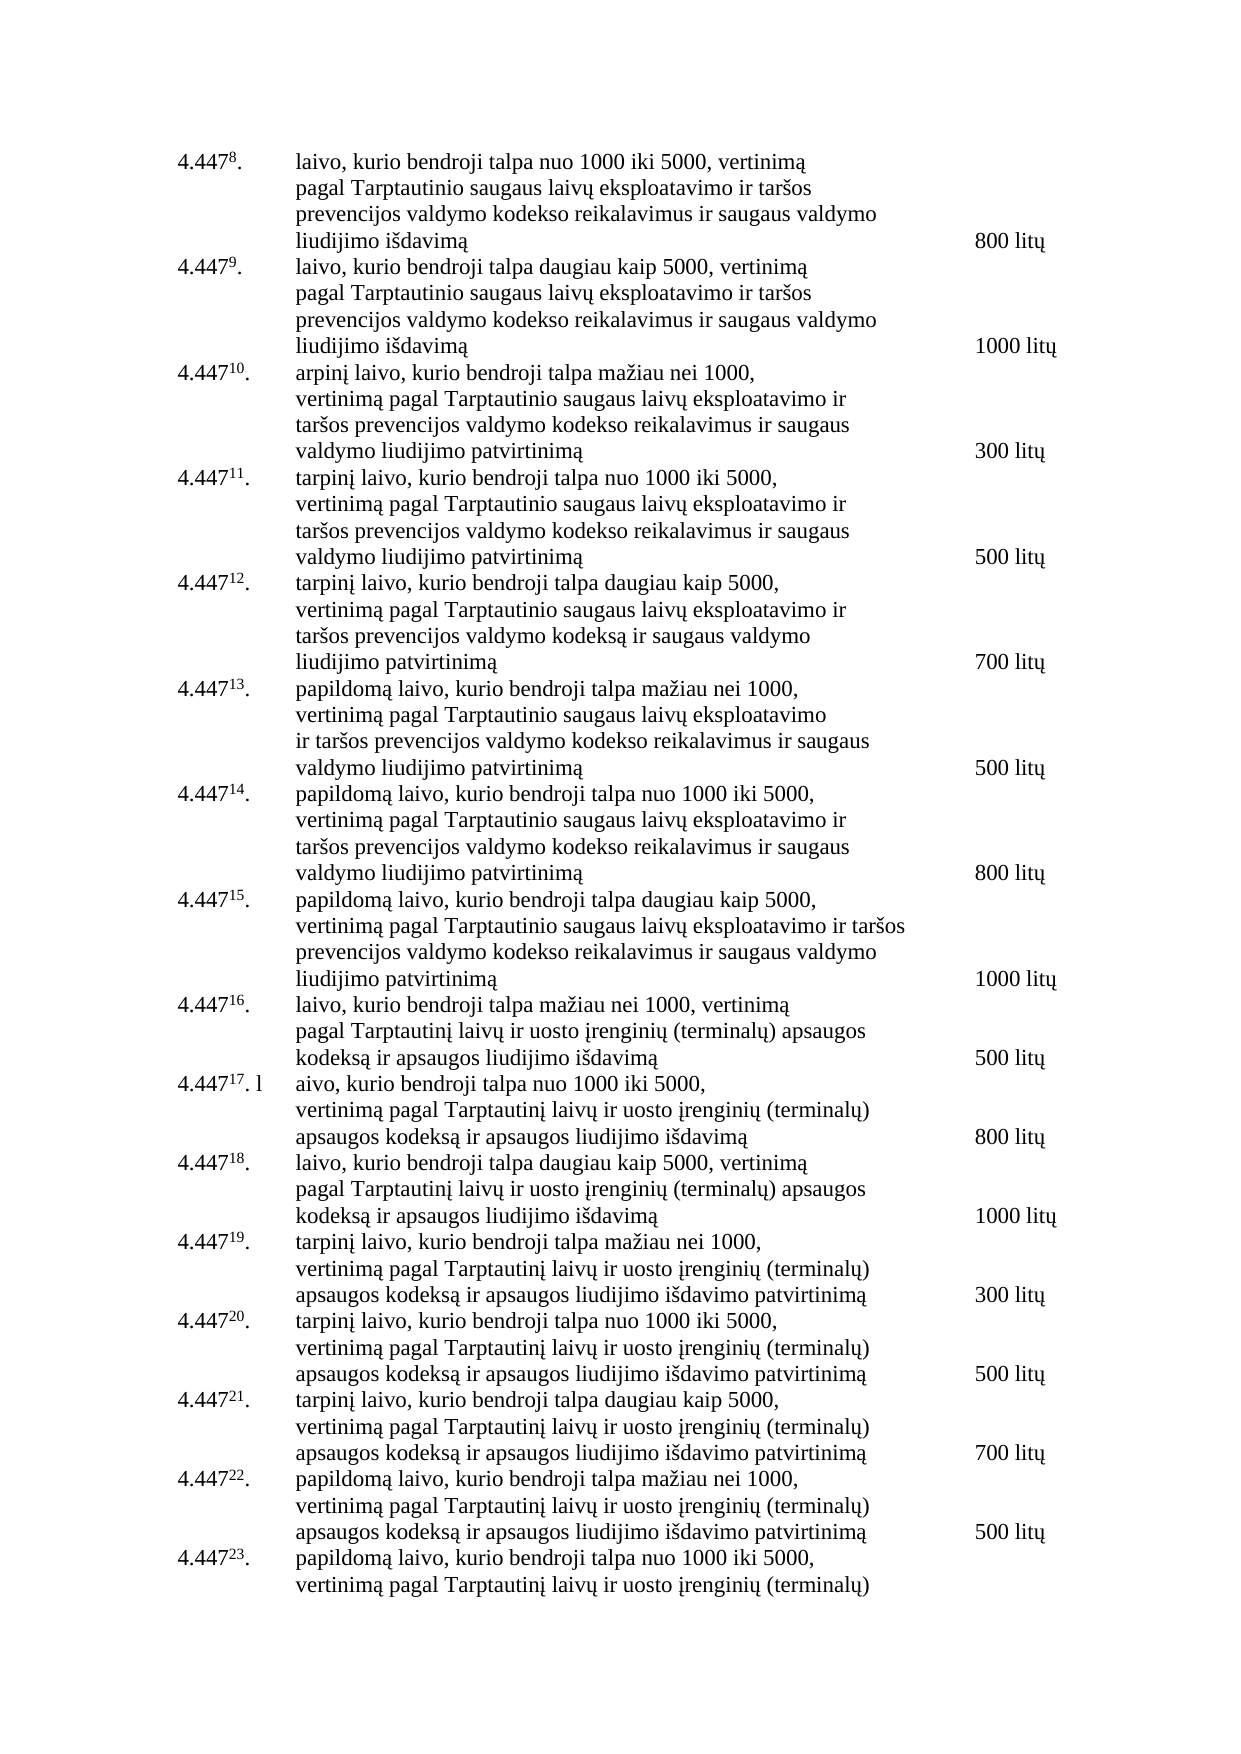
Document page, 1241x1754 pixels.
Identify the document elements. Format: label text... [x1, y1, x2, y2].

text vertinimą pagal Tarptautinio saugaus laivų eksploatavimo [295, 701, 1122, 727]
text apsaugos kodeksą ir apsaugos liudijimo išdavimo patvirtinimą 700 litų [295, 1439, 1122, 1465]
text vertinimą pagal Tarptautinį laivų ir uosto įrenginių (terminalų) [295, 1334, 1122, 1360]
text apsaugos kodeksą ir apsaugos liudijimo išdavimo patvirtinimą 300 litų [295, 1281, 1122, 1307]
text vertinimą pagal Tarptautinį laivų ir uosto įrenginių (terminalų) [295, 1413, 1122, 1439]
text apsaugos kodeksą ir apsaugos liudijimo išdavimo patvirtinimą 500 litų [295, 1360, 1122, 1386]
text taršos prevencijos valdymo kodekso reikalavimus ir saugaus [295, 833, 1122, 859]
text apsaugos kodeksą ir apsaugos liudijimo išdavimą 800 litų [295, 1123, 1122, 1149]
text pagal Tarptautinį laivų ir uosto įrenginių (terminalų) apsaugos [295, 1176, 1122, 1202]
text 4.4479. laivo, kurio bendroji talpa daugiau kaip 5000, vertinimą [177, 253, 1122, 279]
text valdymo liudijimo patvirtinimą 500 litų [295, 754, 1122, 780]
text taršos prevencijos valdymo kodeksą ir saugaus valdymo [295, 622, 1122, 648]
text 4.44713. papildomą laivo, kurio bendroji talpa mažiau nei 1000, [177, 675, 1122, 701]
text ir taršos prevencijos valdymo kodekso reikalavimus ir saugaus [295, 727, 1122, 754]
text 4.44719. tarpinį laivo, kurio bendroji talpa mažiau nei 1000, [177, 1228, 1122, 1254]
text prevencijos valdymo kodekso reikalavimus ir saugaus valdymo [295, 938, 1122, 965]
text vertinimą pagal Tarptautinio saugaus laivų eksploatavimo ir [295, 596, 1122, 622]
text 4.44721. tarpinį laivo, kurio bendroji talpa daugiau kaip 5000, [177, 1386, 1122, 1413]
text vertinimą pagal Tarptautinį laivų ir uosto įrenginių (terminalų) [295, 1254, 1122, 1281]
text valdymo liudijimo patvirtinimą 300 litų [295, 438, 1122, 464]
text 4.44712. tarpinį laivo, kurio bendroji talpa daugiau kaip 5000, [177, 569, 1122, 596]
text 4.4478. laivo, kurio bendroji talpa nuo 1000 iki 5000, vertinimą [177, 148, 1122, 174]
text 4.44718. laivo, kurio bendroji talpa daugiau kaip 5000, vertinimą [177, 1149, 1122, 1176]
text liudijimo išdavimą 800 litų [295, 227, 1122, 253]
text 4.44720. tarpinį laivo, kurio bendroji talpa nuo 1000 iki 5000, [177, 1307, 1122, 1334]
text 4.44715. papildomą laivo, kurio bendroji talpa daugiau kaip 5000, [177, 886, 1122, 912]
text liudijimo patvirtinimą 700 litų [295, 648, 1122, 675]
text 4.44710. arpinį laivo, kurio bendroji talpa mažiau nei 1000, [177, 358, 1122, 385]
text pagal Tarptautinio saugaus laivų eksploatavimo ir taršos [295, 279, 1122, 306]
text 4.44711. tarpinį laivo, kurio bendroji talpa nuo 1000 iki 5000, [177, 464, 1122, 490]
text kodeksą ir apsaugos liudijimo išdavimą 1000 litų [295, 1202, 1122, 1228]
text 4.44722. papildomą laivo, kurio bendroji talpa mažiau nei 1000, [177, 1465, 1122, 1492]
text vertinimą pagal Tarptautinio saugaus laivų eksploatavimo ir taršos [295, 912, 1122, 938]
text 4.44714. papildomą laivo, kurio bendroji talpa nuo 1000 iki 5000, [177, 780, 1122, 807]
text prevencijos valdymo kodekso reikalavimus ir saugaus valdymo [295, 306, 1122, 332]
text vertinimą pagal Tarptautinį laivų ir uosto įrenginių (terminalų) [295, 1096, 1122, 1123]
text kodeksą ir apsaugos liudijimo išdavimą 500 litų [295, 1044, 1122, 1070]
text taršos prevencijos valdymo kodekso reikalavimus ir saugaus [295, 517, 1122, 543]
text valdymo liudijimo patvirtinimą 800 litų [295, 859, 1122, 886]
text pagal Tarptautinio saugaus laivų eksploatavimo ir taršos [295, 174, 1122, 200]
text vertinimą pagal Tarptautinio saugaus laivų eksploatavimo ir [295, 807, 1122, 833]
text pagal Tarptautinį laivų ir uosto įrenginių (terminalų) apsaugos [295, 1017, 1122, 1044]
text apsaugos kodeksą ir apsaugos liudijimo išdavimo patvirtinimą 500 litų [295, 1518, 1122, 1544]
text vertinimą pagal Tarptautinio saugaus laivų eksploatavimo ir [295, 385, 1122, 411]
text 4.44723. papildomą laivo, kurio bendroji talpa nuo 1000 iki 5000, [177, 1544, 1122, 1571]
text prevencijos valdymo kodekso reikalavimus ir saugaus valdymo [295, 200, 1122, 227]
text taršos prevencijos valdymo kodekso reikalavimus ir saugaus [295, 411, 1122, 438]
text liudijimo patvirtinimą 1000 litų [295, 965, 1122, 991]
text vertinimą pagal Tarptautinį laivų ir uosto įrenginių (terminalų) [295, 1492, 1122, 1518]
text valdymo liudijimo patvirtinimą 500 litų [295, 543, 1122, 569]
text vertinimą pagal Tarptautinį laivų ir uosto įrenginių (terminalų) [295, 1571, 1122, 1597]
text vertinimą pagal Tarptautinio saugaus laivų eksploatavimo ir [295, 490, 1122, 517]
text 4.44716. laivo, kurio bendroji talpa mažiau nei 1000, vertinimą [177, 991, 1122, 1017]
text liudijimo išdavimą 1000 litų [295, 332, 1122, 358]
text 4.44717. l aivo, kurio bendroji talpa nuo 1000 iki 5000, [177, 1070, 1122, 1096]
